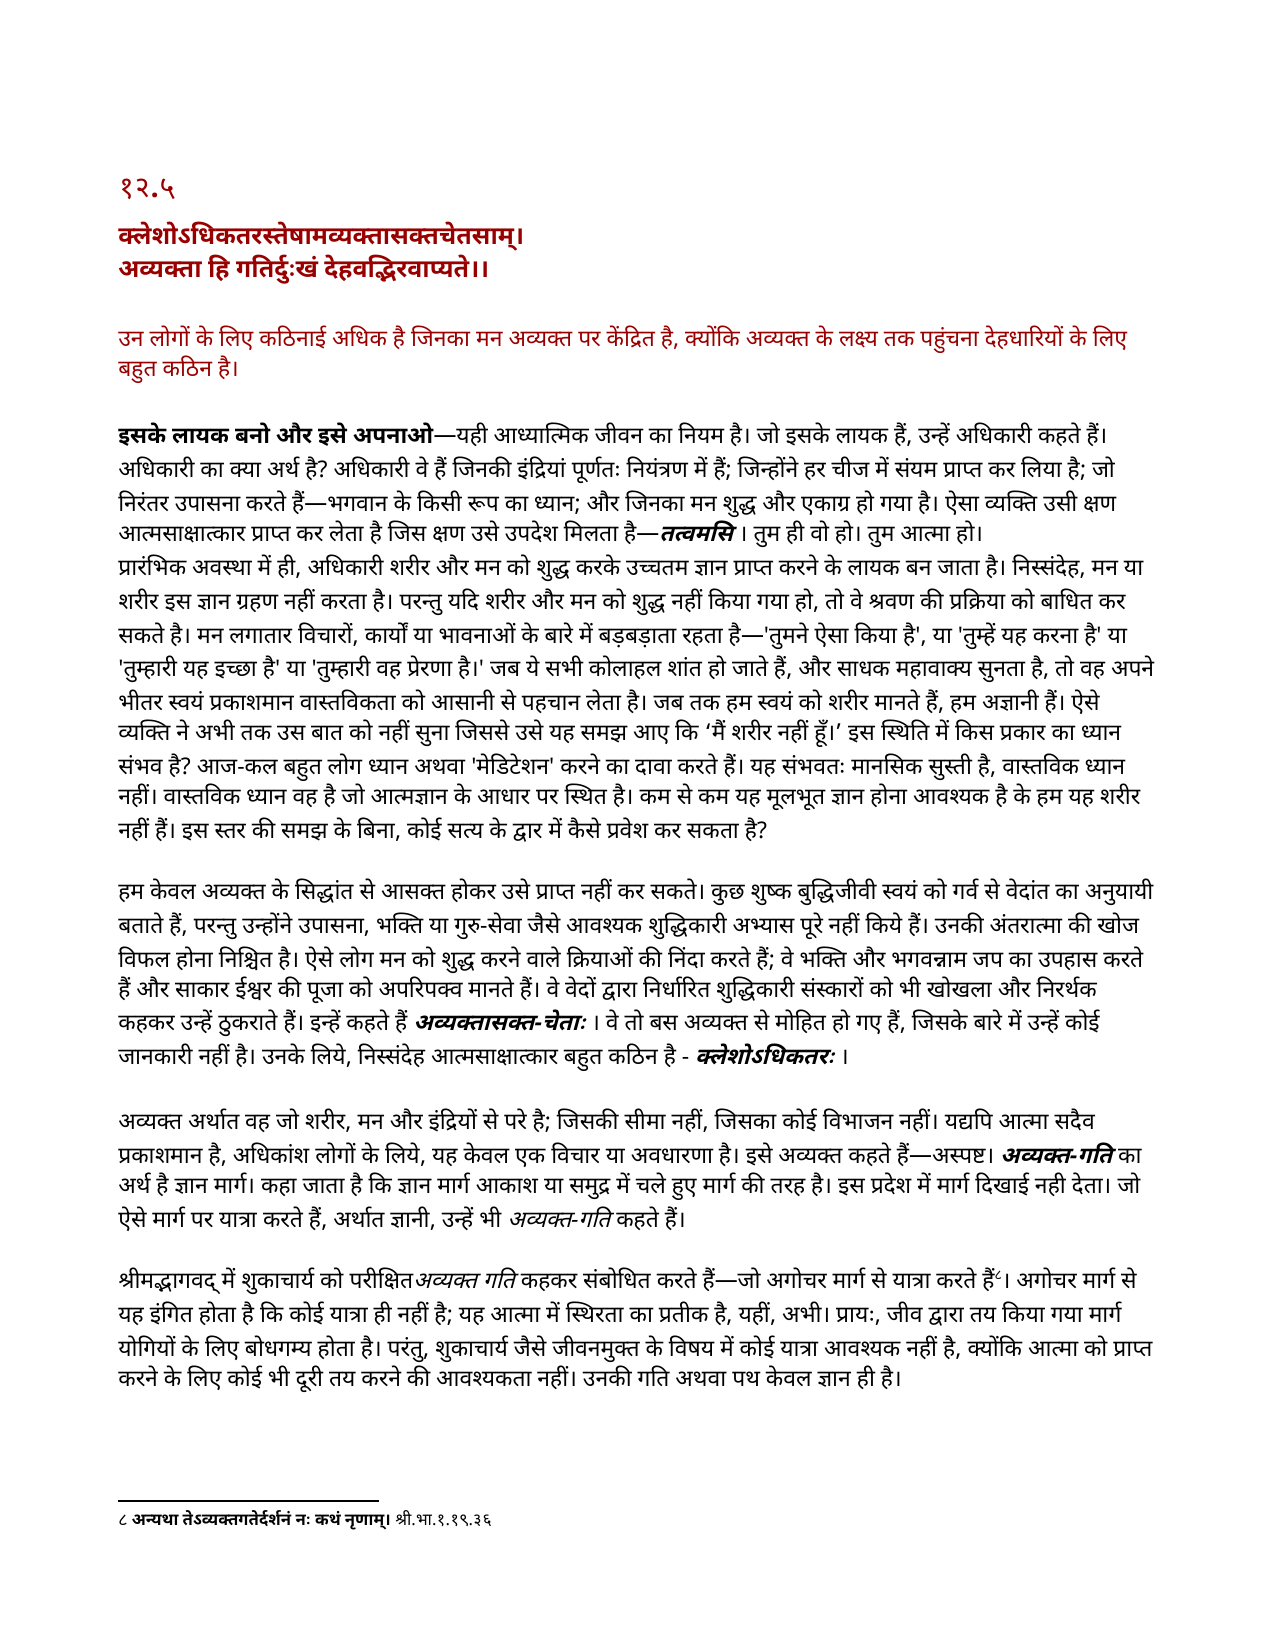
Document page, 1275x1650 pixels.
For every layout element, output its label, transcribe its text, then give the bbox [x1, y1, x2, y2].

text अव्यक्ता हि गतिर्दुःखं देहवद्भिरवाप्यते।। [118, 255, 1157, 287]
text अव्यक्त अर्थात वह जो शरीर, मन और इंद्रियों से परे है; जिसकी सीमा नहीं, जिसका कोई विभाजन नहीं। यद्यपि आत्मा सदैव प्रकाशमान है, अधिकांश लोगों के लिये, यह केवल एक विचार या अवधारणा है। इसे अव्यक्त कहते हैं—अस्पष्ट। अव्यक्त-गति का अर्थ है ज्ञान मार्ग। कहा जाता है कि ज्ञान मार्ग आकाश या समुद्र में चले हुए मार्ग की तरह है। इस प्रदेश में मार्ग दिखाई नही देता। जो ऐसे मार्ग पर यात्रा करते हैं, अर्थात ज्ञानी, उन्हें भी अव्यक्त-गति कहते हैं। [118, 1105, 1157, 1237]
text अन्यथा तेऽव्यक्तगतेर्दर्शनं नः कथं नृणाम्। श्री.भा.१.१९.३६ [118, 1507, 1157, 1532]
text हम केवल अव्यक्त के सिद्धांत से आसक्त होकर उसे प्राप्त नहीं कर सकते। कुछ शुष्क बुद्धिजीवी स्वयं को गर्व से वेदांत का अनुयायी बताते हैं, परन्तु उन्होंने उपासना, भक्ति या गुरु-सेवा जैसे आवश्यक शुद्धिकारी अभ्यास पूरे नहीं किये हैं। उनकी अंतरात्मा की खोज विफल होना निश्चित है। ऐसे लोग मन को शुद्ध करने वाले क्रियाओं की निंदा करते हैं; वे भक्ति और भगवन्नाम जप का उपहास करते हैं और साकार ईश्वर की पूजा को अपरिपक्व मानते हैं। वे वेदों द्वारा निर्धारित शुद्धिकारी संस्कारों को भी खोखला और निरर्थक कहकर उन्हें ठुकराते हैं। इन्हें कहते हैं अव्यक्तासक्त-चेताः । वे तो बस अव्यक्त से मोहित हो गए हैं, जिसके बारे में उन्हें कोई जानकारी नहीं है। उनके लिये, निस्संदेह आत्मसाक्षात्कार बहुत कठिन है - क्लेशोऽधिकतरः । [118, 879, 1157, 1074]
text क्लेशोऽधिकतरस्तेषामव्यक्तासक्तचेतसाम्। [118, 222, 1157, 255]
text उन लोगों के लिए कठिनाई अधिक है जिनका मन अव्यक्त पर केंद्रित है, क्योंकि अव्यक्त के लक्ष्य तक पहुंचना देहधारियों के लिए बहुत कठिन है। [118, 322, 1157, 385]
text इसके लायक बनो और इसे अपनाओ—यही आध्यात्मिक जीवन का नियम है। जो इसके लायक हैं, उन्हें अधिकारी कहते हैं। अधिकारी का क्या अर्थ है? अधिकारी वे हैं जिनकी इंद्रियां पूर्णतः नियंत्रण में हैं; जिन्होंने हर चीज में संयम प्राप्त कर लिया है; जो निरंतर उपासना करते हैं—भगवान के किसी रूप का ध्यान; और जिनका मन शुद्ध और एकाग्र हो गया है। ऐसा व्यक्ति उसी क्षण आत्मसाक्षात्कार प्राप्त कर लेता है जिस क्षण उसे उपदेश मिलता है—तत्वमसि । तुम ही वो हो। तुम आत्मा हो। [118, 419, 1157, 551]
text श्रीमद्भागवद् में शुकाचार्य को परीक्षितअव्यक्त गति कहकर संबोधित करते हैं—जो अगोचर मार्ग से यात्रा करते हैं। अगोचर मार्ग से यह इंगित होता है कि कोई यात्रा ही नहीं है; यह आत्मा में स्थिरता का प्रतीक है, यहीं, अभी। प्रायः, जीव द्वारा तय किया गया मार्ग योगियों के लिए बोधगम्य होता है। परंतु, शुकाचार्य जैसे जीवनमुक्त के विषय में कोई यात्रा आवश्यक नहीं है, क्योंकि आत्मा को प्राप्त करने के लिए कोई भी दूरी तय करने की आवश्यकता नहीं। उनकी गति अथवा पथ केवल ज्ञान ही है। [118, 1268, 1157, 1396]
text प्रारंभिक अवस्था में ही, अधिकारी शरीर और मन को शुद्ध करके उच्चतम ज्ञान प्राप्त करने के लायक बन जाता है। निस्संदेह, मन या शरीर इस ज्ञान ग्रहण नहीं करता है। परन्तु यदि शरीर और मन को शुद्ध नहीं किया गया हो, तो वे श्रवण की प्रक्रिया को बाधित कर सकते है। मन लगातार विचारों, कार्यों या भावनाओं के बारे में बड़बड़ाता रहता है—'तुमने ऐसा किया है', या 'तुम्हें यह करना है' या 'तुम्हारी यह इच्छा है' या 'तुम्हारी वह प्रेरणा है।' जब ये सभी कोलाहल शांत हो जाते हैं, और साधक महावाक्य सुनता है, तो वह अपने भीतर स्वयं प्रकाशमान वास्तविकता को आसानी से पहचान लेता है। जब तक हम स्वयं को शरीर मानते हैं, हम अज्ञानी हैं। ऐसे व्यक्ति ने अभी तक उस बात को नहीं सुना जिससे उसे यह समझ आए कि ‘मैं शरीर नहीं हूँ।’ इस स्थिति में किस प्रकार का ध्यान संभव है? आज-कल बहुत लोग ध्यान अथवा 'मेडिटेशन' करने का दावा करते हैं। यह संभवतः मानसिक सुस्ती है, वास्तविक ध्यान नहीं। वास्तविक ध्यान वह है जो आत्मज्ञान के आधार पर स्थित है। कम से कम यह मूलभूत ज्ञान होना आवश्यक है के हम यह शरीर नहीं हैं। इस स्तर की समझ के बिना, कोई सत्य के द्वार में कैसे प्रवेश कर सकता है? [118, 551, 1157, 848]
subtitle १२.५ [118, 167, 1157, 210]
